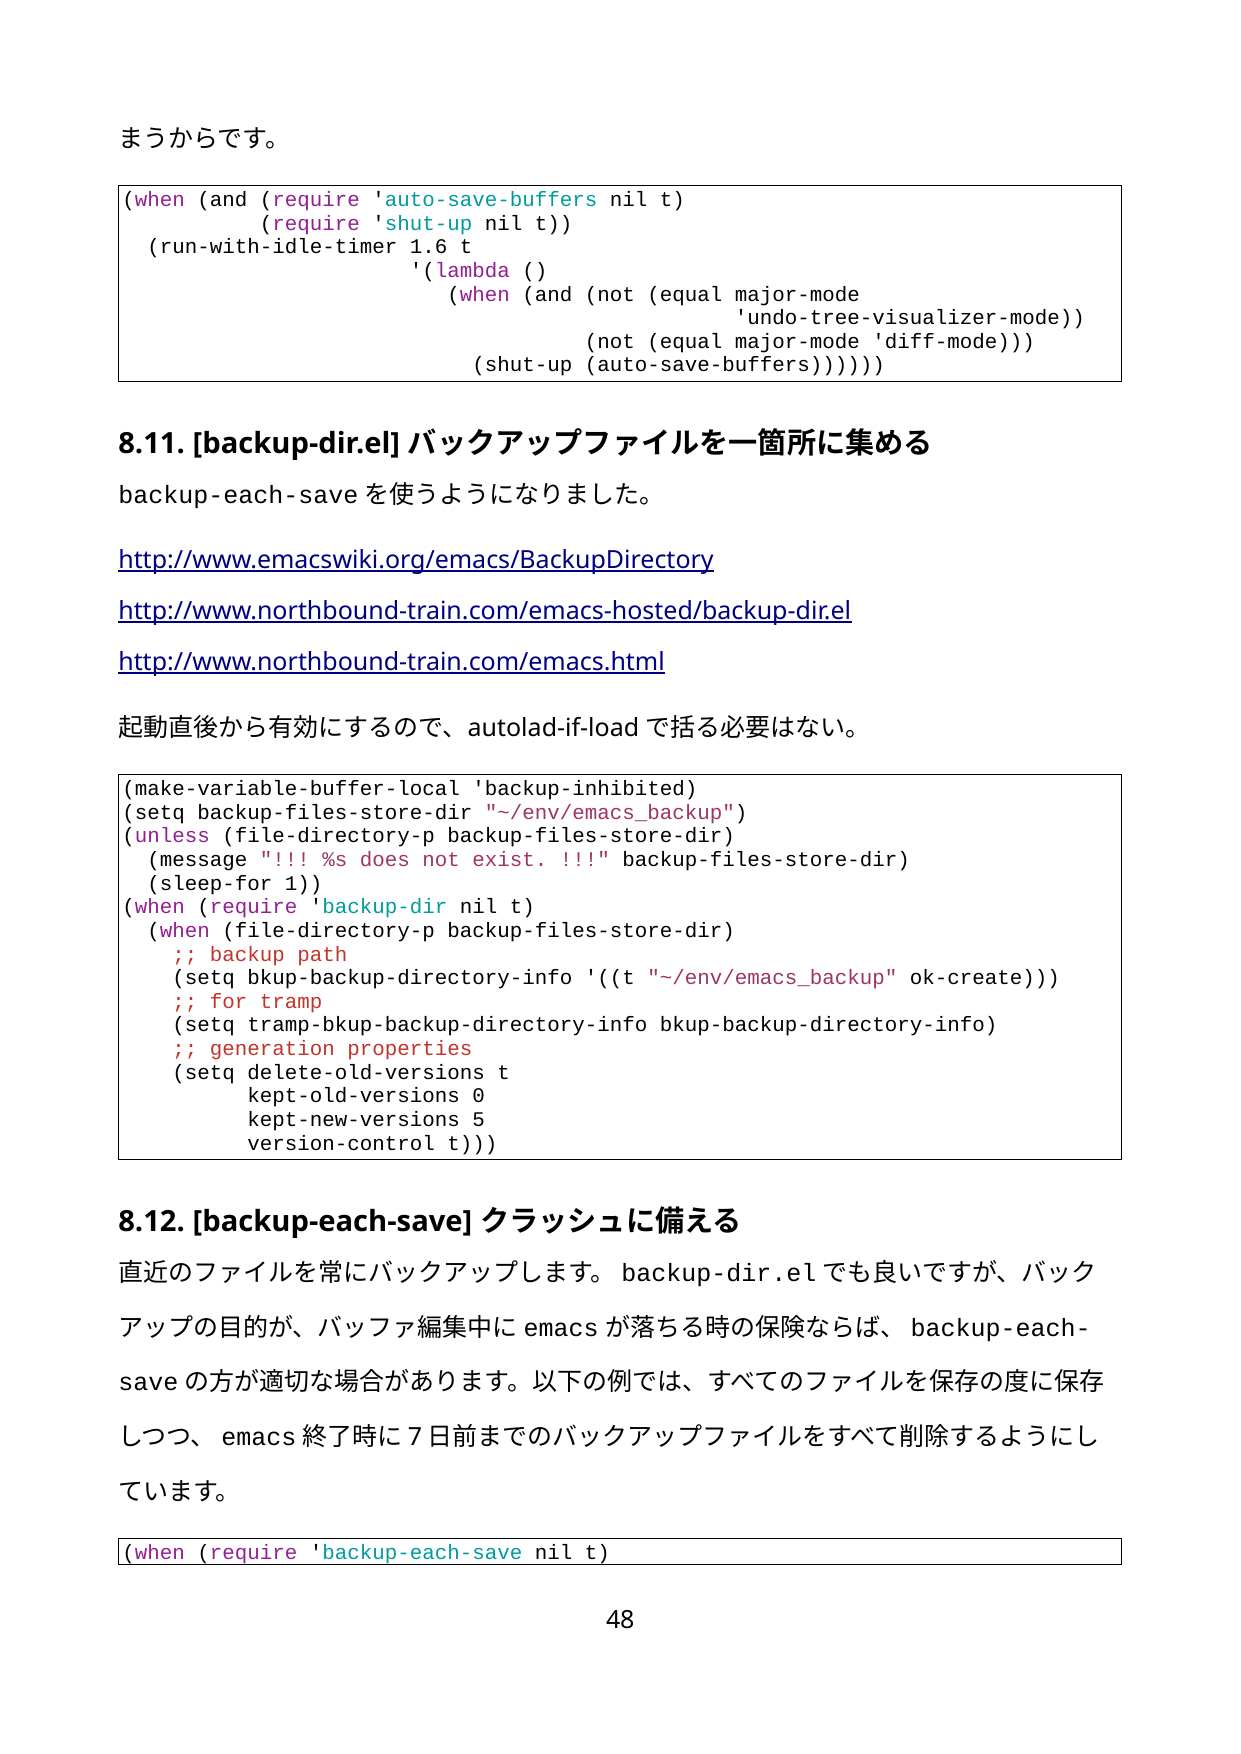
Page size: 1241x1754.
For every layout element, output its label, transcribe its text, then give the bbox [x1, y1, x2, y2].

text (setq backup-files-store-dir "~/env/emacs_backup") [119, 798, 1121, 821]
text '(lambda () [119, 256, 1121, 279]
text (make-variable-buffer-local 'backup-inhibited) [119, 775, 1121, 798]
subtitle [backup-dir.el] バックアップファイルを一箇所に集める [118, 419, 1122, 462]
text (run-with-idle-timer 1.6 t [119, 232, 1121, 256]
text ;; backup path [119, 939, 1121, 963]
text 直近のファイルを常にバックアップします。 backup-dir.el でも良いですが、バックアップの目的が、バッファ編集中に emacs が落ちる時の保険ならば、 backup-each-save の方が適切な場合があります。以下の例では、すべてのファイルを保存の度に保存しつつ、 emacs 終了時に7日前までのバックアップファイルをすべて削除するようにしています。 [118, 1253, 1122, 1507]
text (setq delete-old-versions t [119, 1058, 1121, 1081]
text (require 'shut-up nil t)) [119, 209, 1121, 232]
text ;; generation properties [119, 1034, 1121, 1058]
text (when (require 'backup-each-save nil t) [119, 1539, 1121, 1564]
text まうからです。 [118, 118, 1122, 154]
text (not (equal major-mode 'diff-mode))) [119, 327, 1121, 351]
text (when (require 'backup-dir nil t) [119, 892, 1121, 916]
text (message "!!! %s does not exist. !!!" backup-files-store-dir) [119, 845, 1121, 869]
text (shut-up (auto-save-buffers)))))) [119, 351, 1121, 381]
text (unless (file-directory-p backup-files-store-dir) [119, 821, 1121, 845]
text (when (and (require 'auto-save-buffers nil t) [119, 186, 1121, 209]
text (setq tramp-bkup-backup-directory-info bkup-backup-directory-info) [119, 1011, 1121, 1034]
text (setq bkup-backup-directory-info '((t "~/env/emacs_backup" ok-create))) [119, 963, 1121, 987]
text (when (file-directory-p backup-files-store-dir) [119, 916, 1121, 939]
text backup-each-save を使うようになりました。 [118, 474, 1122, 511]
text ;; for tramp [119, 987, 1121, 1011]
text 起動直後から有効にするので、autolad-if-load で括る必要はない。 [118, 707, 1122, 743]
text (sleep-for 1)) [119, 869, 1121, 892]
text kept-new-versions 5 [119, 1105, 1121, 1129]
text kept-old-versions 0 [119, 1081, 1121, 1105]
text (when (and (not (equal major-mode [119, 279, 1121, 303]
text http://www.emacswiki.org/emacs/BackupDirectory http://www.northbound-train.com/emacs-hosted/backup-dir.el http://www.northbound-train.com/emacs.html [118, 542, 1122, 678]
text 'undo-tree-visualizer-mode)) [119, 303, 1121, 327]
text version-control t))) [119, 1129, 1121, 1159]
subtitle [backup-each-save] クラッシュに備える [118, 1198, 1122, 1240]
